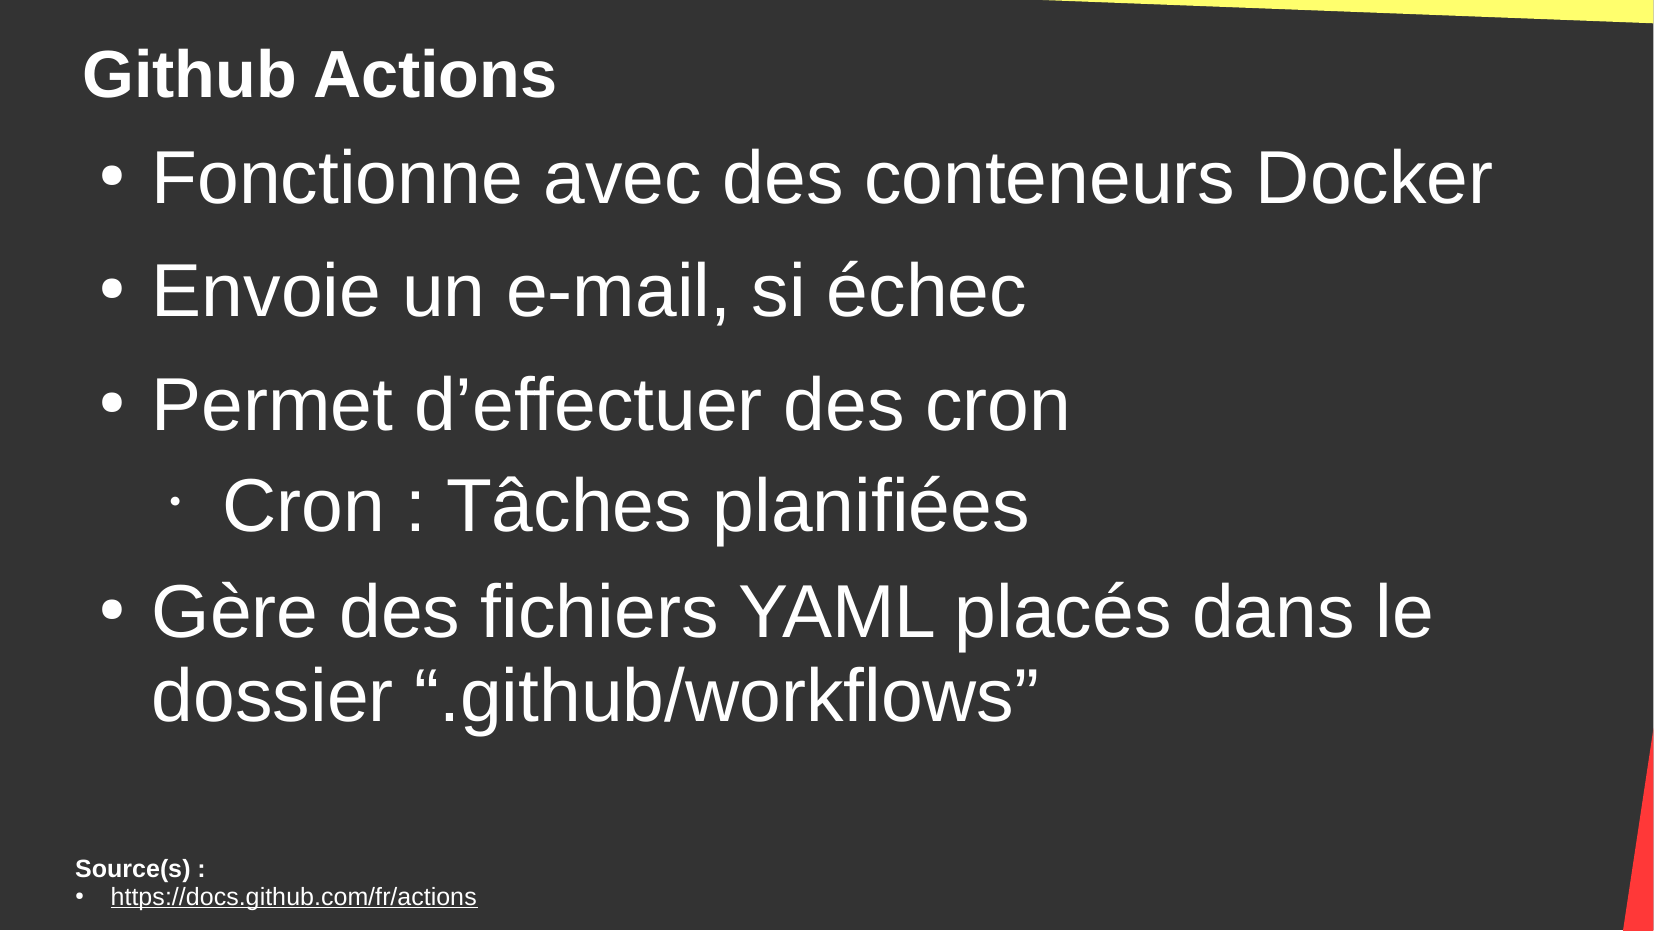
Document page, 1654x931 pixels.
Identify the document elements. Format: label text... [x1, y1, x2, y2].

list Fonctionne avec des conteneurs Docker Envoie un e-mail, si échec Permet d’effectuer des cron Cron : Tâches planifiées Gère des fichiers YAML placés dans le dossier “.github/workflows” [80, 135, 1560, 792]
text_box Source(s) : https://docs.github.com/fr/actions [60, 809, 1546, 919]
text_box [1622, 724, 1654, 931]
title Github Actions [82, 37, 1123, 119]
text_box [1042, 0, 1654, 24]
